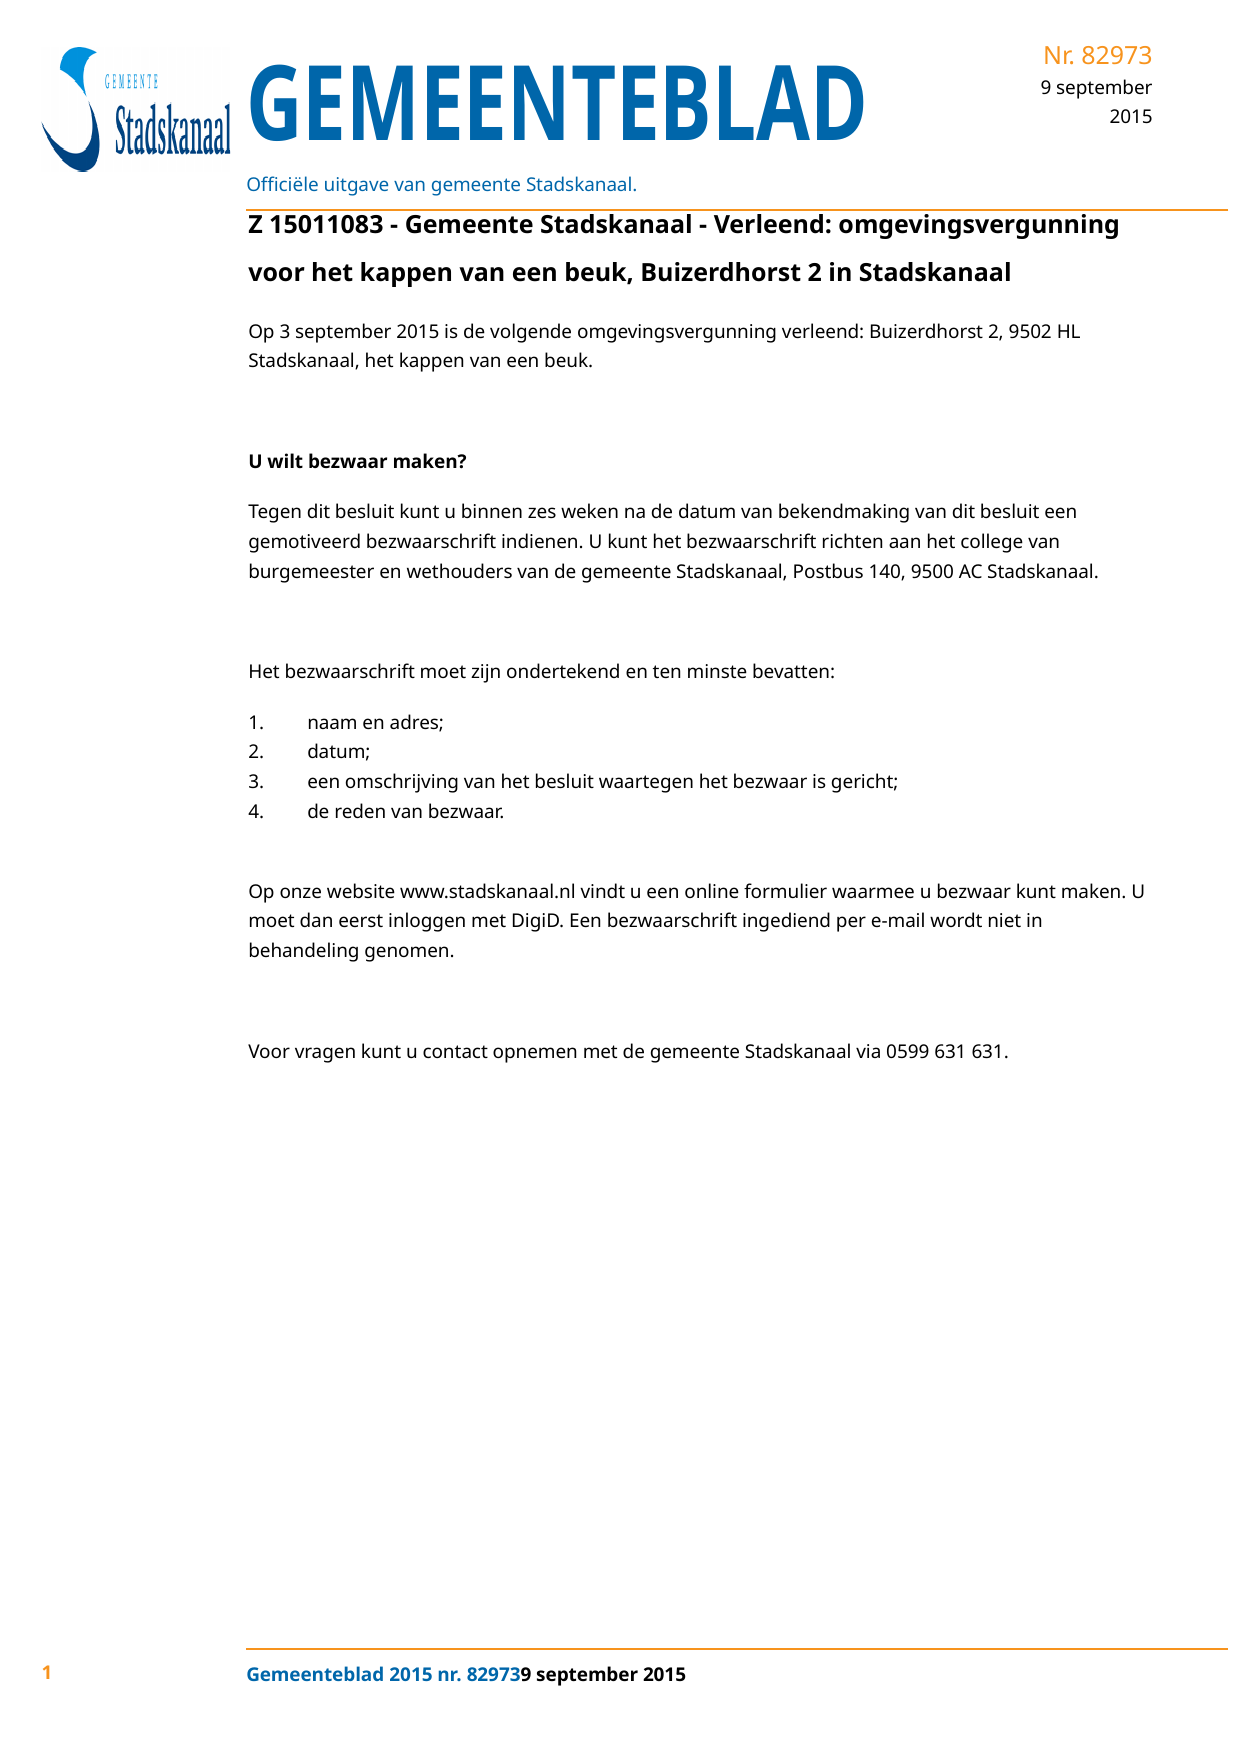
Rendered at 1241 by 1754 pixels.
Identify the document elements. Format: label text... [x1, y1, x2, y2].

text Z 15011083 - Gemeente Stadskanaal - Verleend: omgevingsvergunning voor het kappen van een beuk, Buizerdhorst 2 in Stadskanaal [248, 211, 1152, 288]
text Voor vragen kunt u contact opnemen met de gemeente Stadskanaal via 0599 631 631. [248, 1038, 1152, 1064]
text U wilt bezwaar maken? [248, 448, 1152, 474]
list datum; [248, 739, 1152, 764]
list naam en adres; [248, 709, 1152, 735]
list de reden van bezwaar. [248, 798, 1152, 824]
text Tegen dit besluit kunt u binnen zes weken na de datum van bekendmaking van dit besluit een gemotiveerd bezwaarschrift indienen. U kunt het bezwaarschrift richten aan het college van burgemeester en wethouders van de gemeente Stadskanaal, Postbus 140, 9500 AC Stadskanaal. [248, 499, 1152, 584]
picture [41, 47, 231, 172]
list een omschrijving van het besluit waartegen het bezwaar is gericht; [248, 768, 1152, 794]
text Op onze website www.stadskanaal.nl vindt u een online formulier waarmee u bezwaar kunt maken. U moet dan eerst inloggen met DigiD. Een bezwaarschrift ingediend per e-mail wordt niet in behandeling genomen. [248, 878, 1152, 963]
text Op 3 september 2015 is de volgende omgevingsvergunning verleend: Buizerdhorst 2, 9502 HL Stadskanaal, het kappen van een beuk. [248, 318, 1152, 373]
text Het bezwaarschrift moet zijn ondertekend en ten minste bevatten: [248, 659, 1152, 684]
